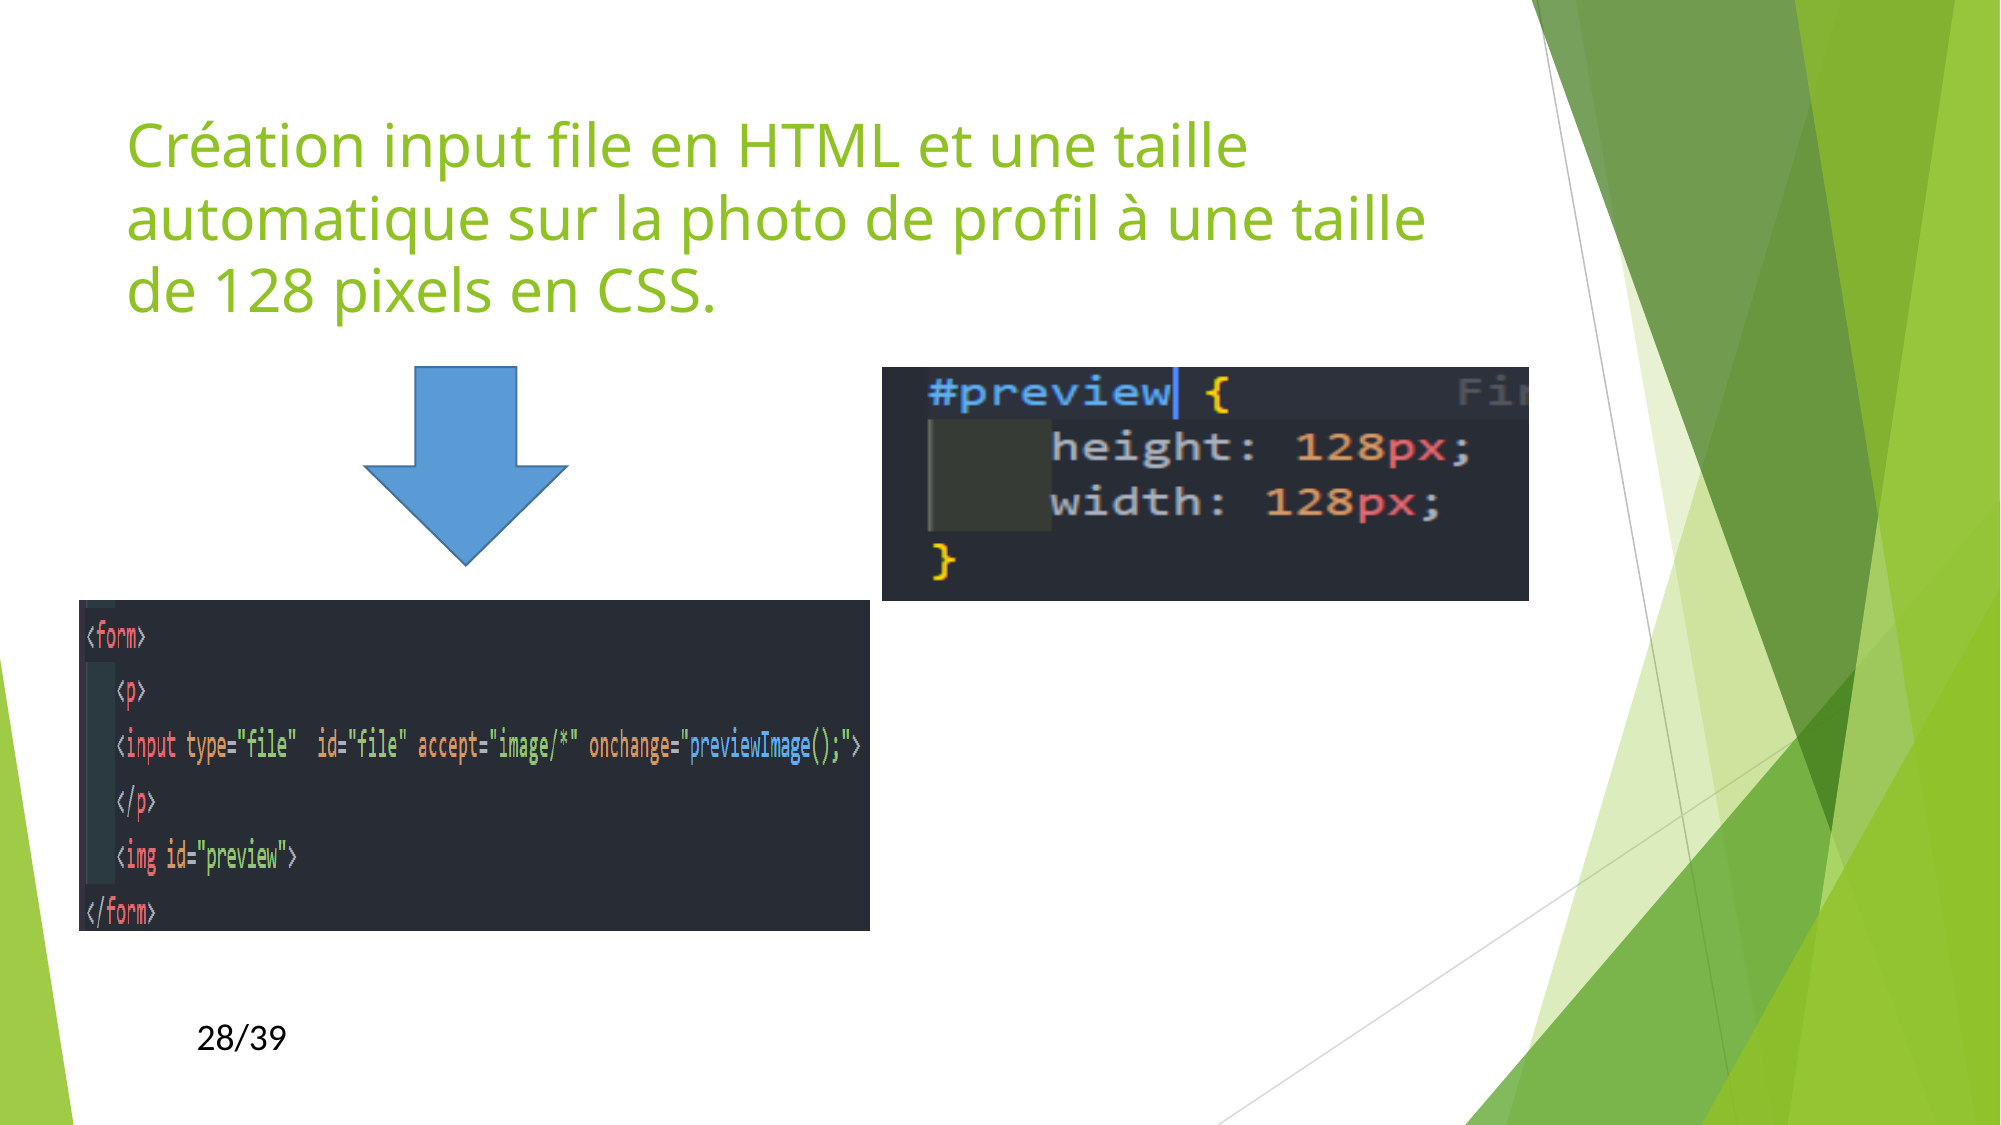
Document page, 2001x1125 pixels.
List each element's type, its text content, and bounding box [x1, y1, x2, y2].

title Création input file en HTML et une taille automatique sur la photo de profil à une taille de 128 pixels en CSS. [111, 99, 1512, 347]
text_box 28/39 [181, 1005, 378, 1066]
text_box [364, 367, 567, 566]
picture [79, 600, 870, 931]
picture [882, 367, 1529, 601]
